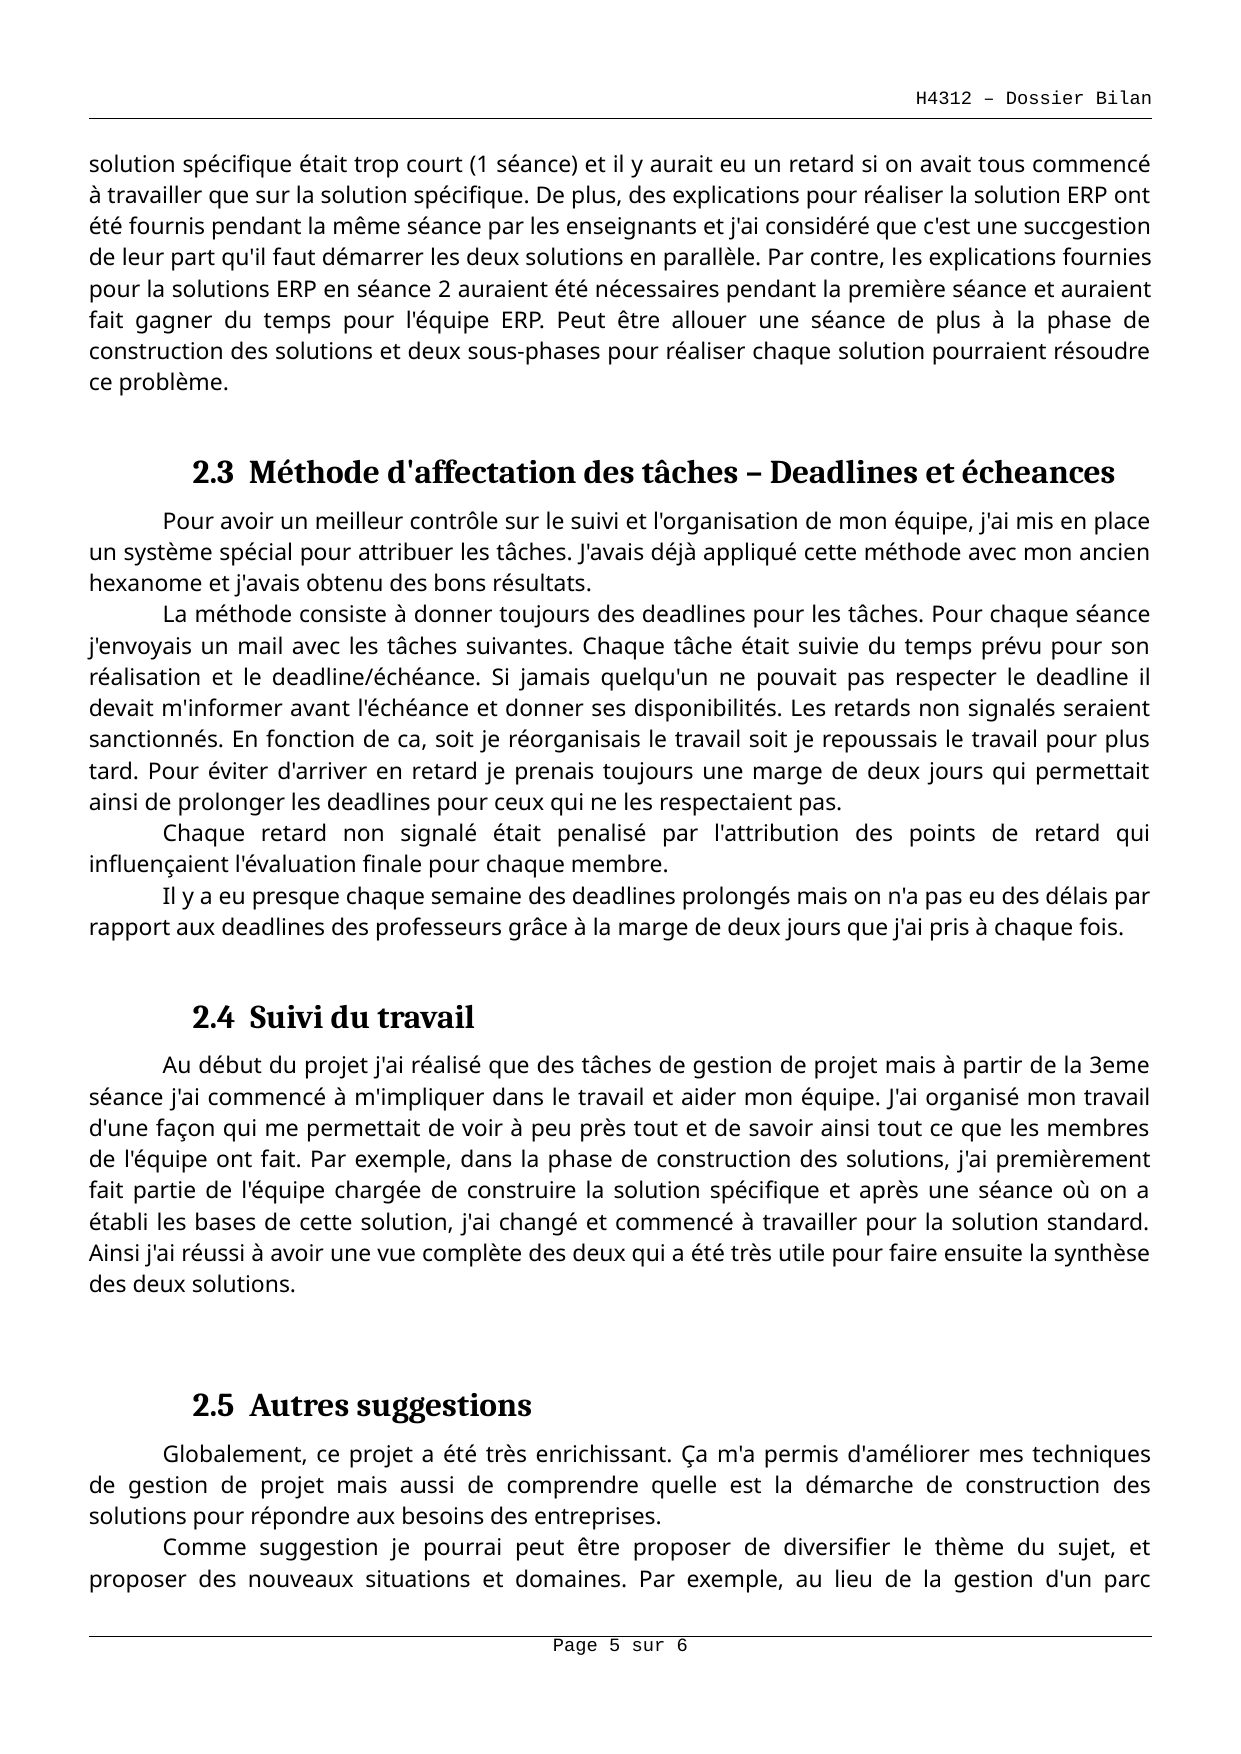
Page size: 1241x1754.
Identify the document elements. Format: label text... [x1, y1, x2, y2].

text Chaque retard non signalé était penalisé par l'attribution des points de retard qui influençaient l'évaluation finale pour chaque membre. [88, 817, 1152, 879]
text Il y a eu presque chaque semaine des deadlines prolongés mais on n'a pas eu des délais par rapport aux deadlines des professeurs grâce à la marge de deux jours que j'ai pris à chaque fois. [88, 879, 1152, 942]
text Comme suggestion je pourrai peut être proposer de diversifier le thème du sujet, et proposer des nouveaux situations et domaines. Par exemple, au lieu de la gestion d'un parc [88, 1531, 1152, 1594]
text Au début du projet j'ai réalisé que des tâches de gestion de projet mais à partir de la 3eme séance j'ai commencé à m'impliquer dans le travail et aider mon équipe. J'ai organisé mon travail d'une façon qui me permettait de voir à peu près tout et de savoir ainsi tout ce que les membres de l'équipe ont fait. Par exemple, dans la phase de construction des solutions, j'ai premièrement fait partie de l'équipe chargée de construire la solution spécifique et après une séance où on a établi les bases de cette solution, j'ai changé et commencé à travailler pour la solution standard. Ainsi j'ai réussi à avoir une vue complète des deux qui a été très utile pour faire ensuite la synthèse des deux solutions. [88, 1049, 1152, 1299]
text Globalement, ce projet a été très enrichissant. Ça m'a permis d'améliorer mes techniques de gestion de projet mais aussi de comprendre quelle est la démarche de construction des solutions pour répondre aux besoins des entreprises. [88, 1437, 1152, 1531]
text solution spécifique était trop court (1 séance) et il y aurait eu un retard si on avait tous commencé à travailler que sur la solution spécifique. De plus, des explications pour réaliser la solution ERP ont été fournis pendant la même séance par les enseignants et j'ai considéré que c'est une succgestion de leur part qu'il faut démarrer les deux solutions en parallèle. Par contre, les explications fournies pour la solutions ERP en séance 2 auraient été nécessaires pendant la première séance et auraient fait gagner du temps pour l'équipe ERP. Peut être allouer une séance de plus à la phase de construction des solutions et deux sous-phases pour réaliser chaque solution pourraient résoudre ce problème. [88, 147, 1152, 397]
subtitle Suivi du travail [133, 998, 1152, 1037]
subtitle Méthode d'affectation des tâches – Deadlines et écheances [133, 454, 1152, 492]
text La méthode consiste à donner toujours des deadlines pour les tâches. Pour chaque séance j'envoyais un mail avec les tâches suivantes. Chaque tâche était suivie du temps prévu pour son réalisation et le deadline/échéance. Si jamais quelqu'un ne pouvait pas respecter le deadline il devait m'informer avant l'échéance et donner ses disponibilités. Les retards non signalés seraient sanctionnés. En fonction de ca, soit je réorganisais le travail soit je repoussais le travail pour plus tard. Pour éviter d'arriver en retard je prenais toujours une marge de deux jours qui permettait ainsi de prolonger les deadlines pour ceux qui ne les respectaient pas. [88, 598, 1152, 817]
subtitle Autres suggestions [133, 1387, 1152, 1425]
text Pour avoir un meilleur contrôle sur le suivi et l'organisation de mon équipe, j'ai mis en place un système spécial pour attribuer les tâches. J'avais déjà appliqué cette méthode avec mon ancien hexanome et j'avais obtenu des bons résultats. [88, 504, 1152, 598]
